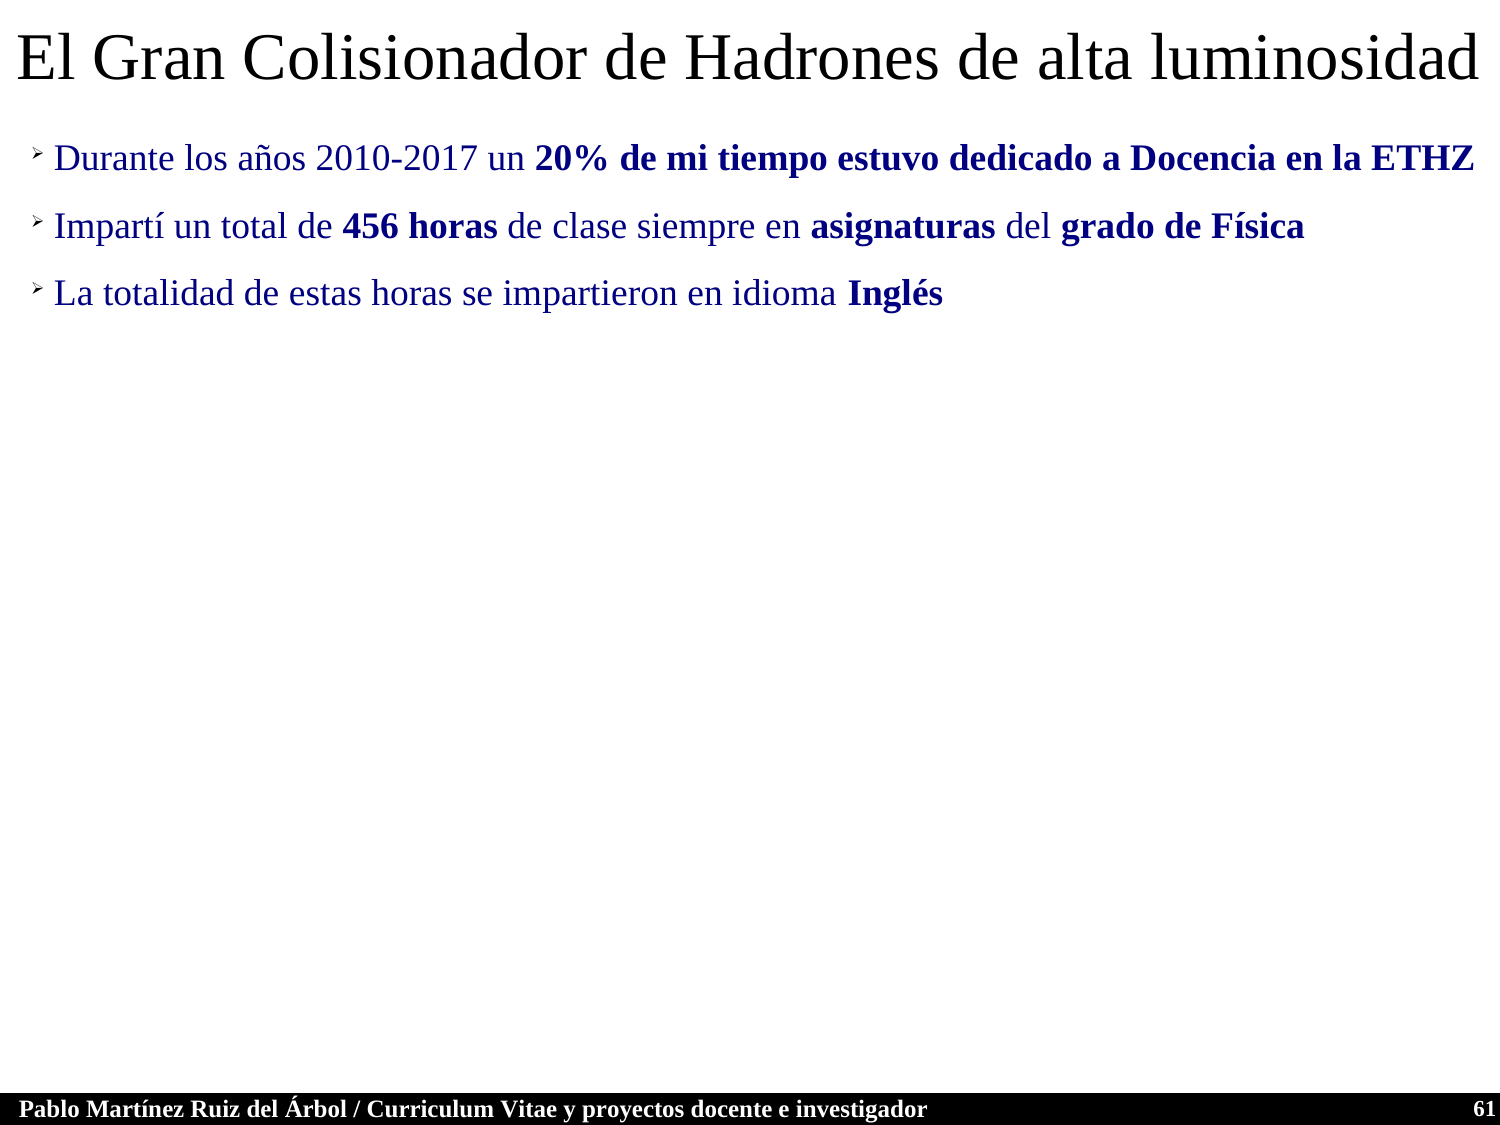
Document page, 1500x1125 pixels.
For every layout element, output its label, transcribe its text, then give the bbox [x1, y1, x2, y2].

text_box El Gran Colisionador de Hadrones de alta luminosidad [0, 3, 1500, 111]
text_box Durante los años 2010-2017 un 20% de mi tiempo estuvo dedicado a Docencia en la ETHZ Impartí un total de 456 horas de clase siempre en asignaturas del grado de Física La totalidad de estas horas se impartieron en idioma Inglés [11, 98, 1500, 279]
